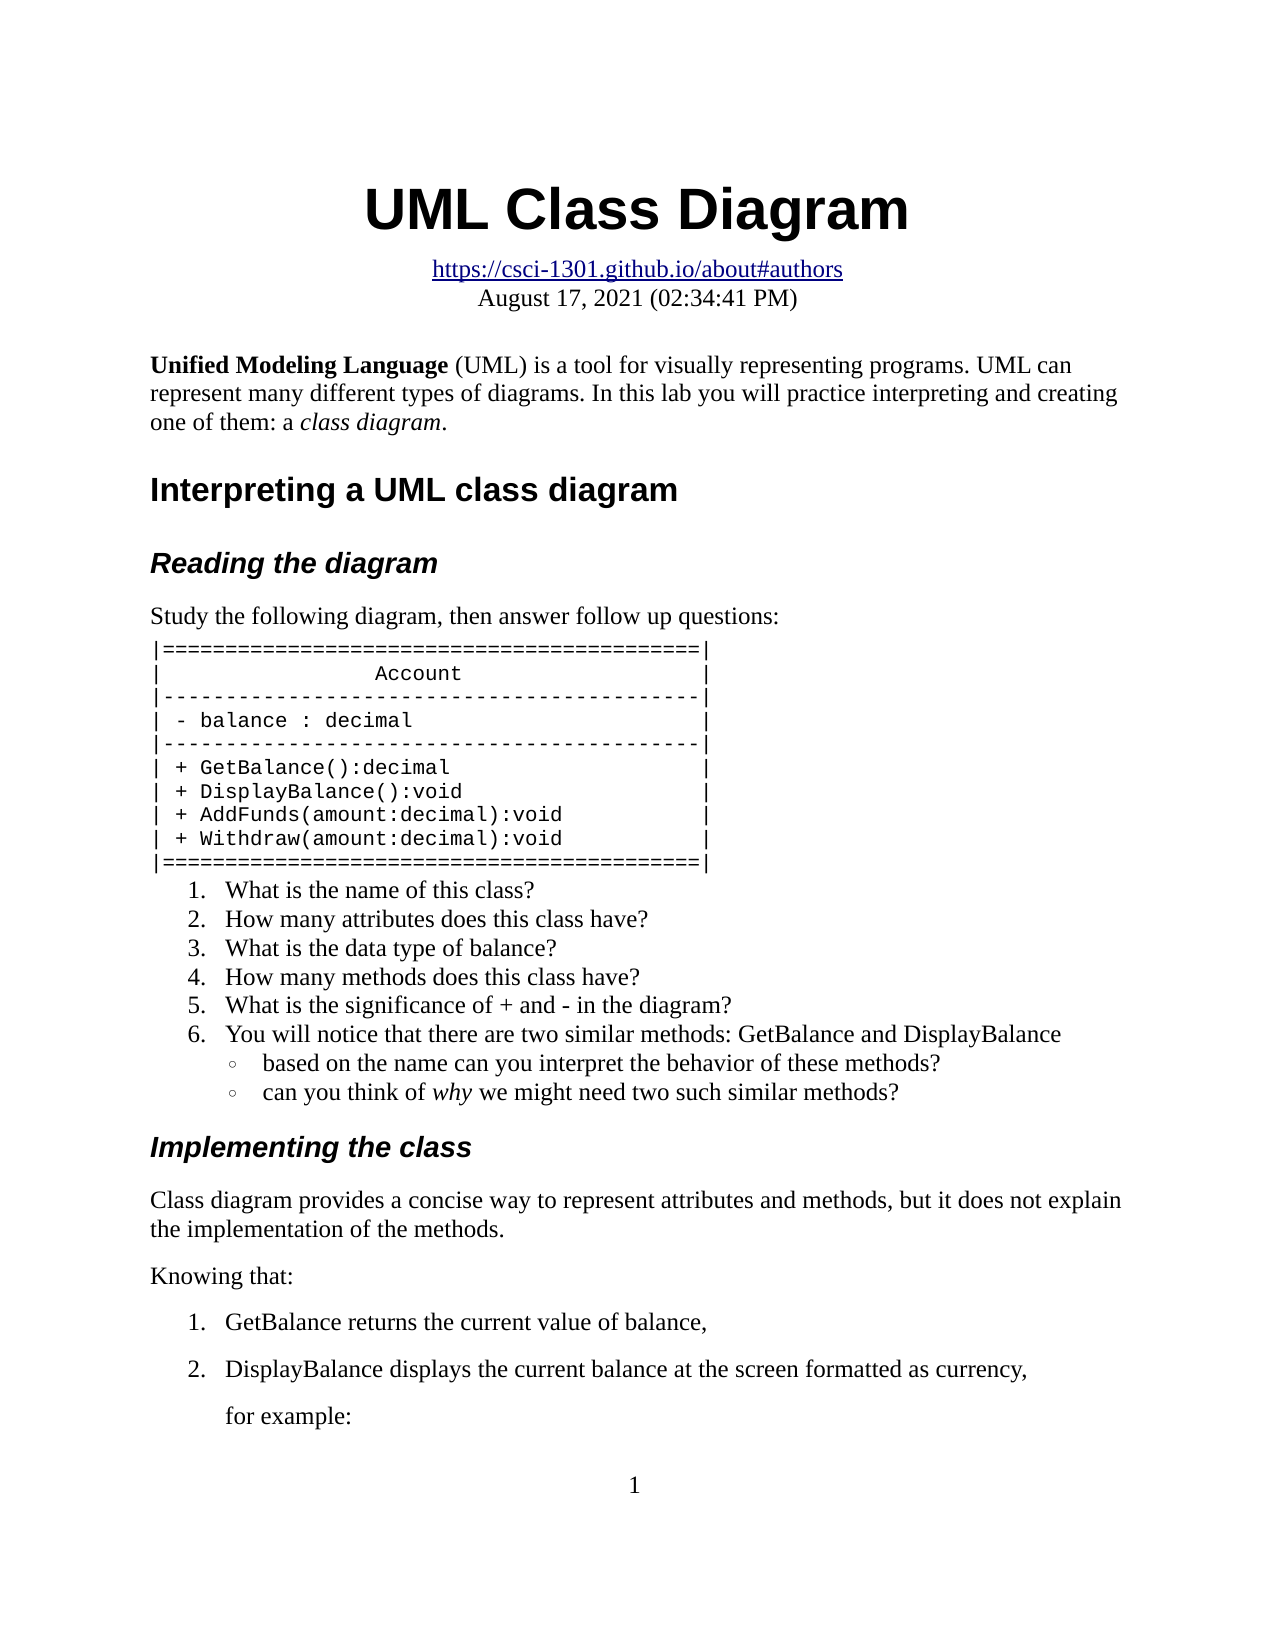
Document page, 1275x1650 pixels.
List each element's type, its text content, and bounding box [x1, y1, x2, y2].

text | - balance : decimal | [150, 710, 1125, 733]
text | + DisplayBalance():void | [150, 781, 1125, 804]
subtitle Interpreting a UML class diagram [150, 470, 1125, 509]
list based on the name can you interpret the behavior of these methods? [225, 1048, 1125, 1077]
list How many methods does this class have? [187, 962, 1125, 990]
subtitle Reading the diagram [150, 546, 1125, 580]
text | + Withdraw(amount:decimal):void | [150, 828, 1125, 852]
text |===========================================| [150, 852, 1125, 875]
list can you think of why we might need two such similar methods? [225, 1077, 1125, 1105]
list How many attributes does this class have? [187, 904, 1125, 933]
list What is the name of this class? [187, 875, 1125, 904]
text | + AddFunds(amount:decimal):void | [150, 804, 1125, 828]
text https://csci-1301.github.io/about#authors [150, 254, 1125, 283]
subtitle Implementing the class [150, 1130, 1125, 1164]
text |-------------------------------------------| [150, 733, 1125, 757]
list GetBalance returns the current value of balance, [187, 1307, 1125, 1336]
text Unified Modeling Language (UML) is a tool for visually representing programs. UML can represent many different types of diagrams. In this lab you will practice interpreting and creating one of them: a class diagram. [150, 350, 1125, 436]
text |===========================================| [150, 639, 1125, 662]
list What is the significance of + and - in the diagram? [187, 990, 1125, 1019]
list for example: [187, 1401, 1125, 1429]
list DisplayBalance displays the current balance at the screen formatted as currency, [187, 1354, 1125, 1383]
list You will notice that there are two similar methods: GetBalance and DisplayBalance [187, 1019, 1125, 1048]
list What is the data type of balance? [187, 933, 1125, 962]
text | + GetBalance():decimal | [150, 757, 1125, 781]
text August 17, 2021 (02:34:41 PM) [150, 283, 1125, 312]
text |-------------------------------------------| [150, 686, 1125, 710]
text | Account | [150, 662, 1125, 686]
text Knowing that: [150, 1261, 1125, 1289]
text Class diagram provides a concise way to represent attributes and methods, but it does not explain the implementation of the methods. [150, 1185, 1125, 1243]
title UML Class Diagram [150, 175, 1125, 242]
text Study the following diagram, then answer follow up questions: [150, 601, 1125, 630]
